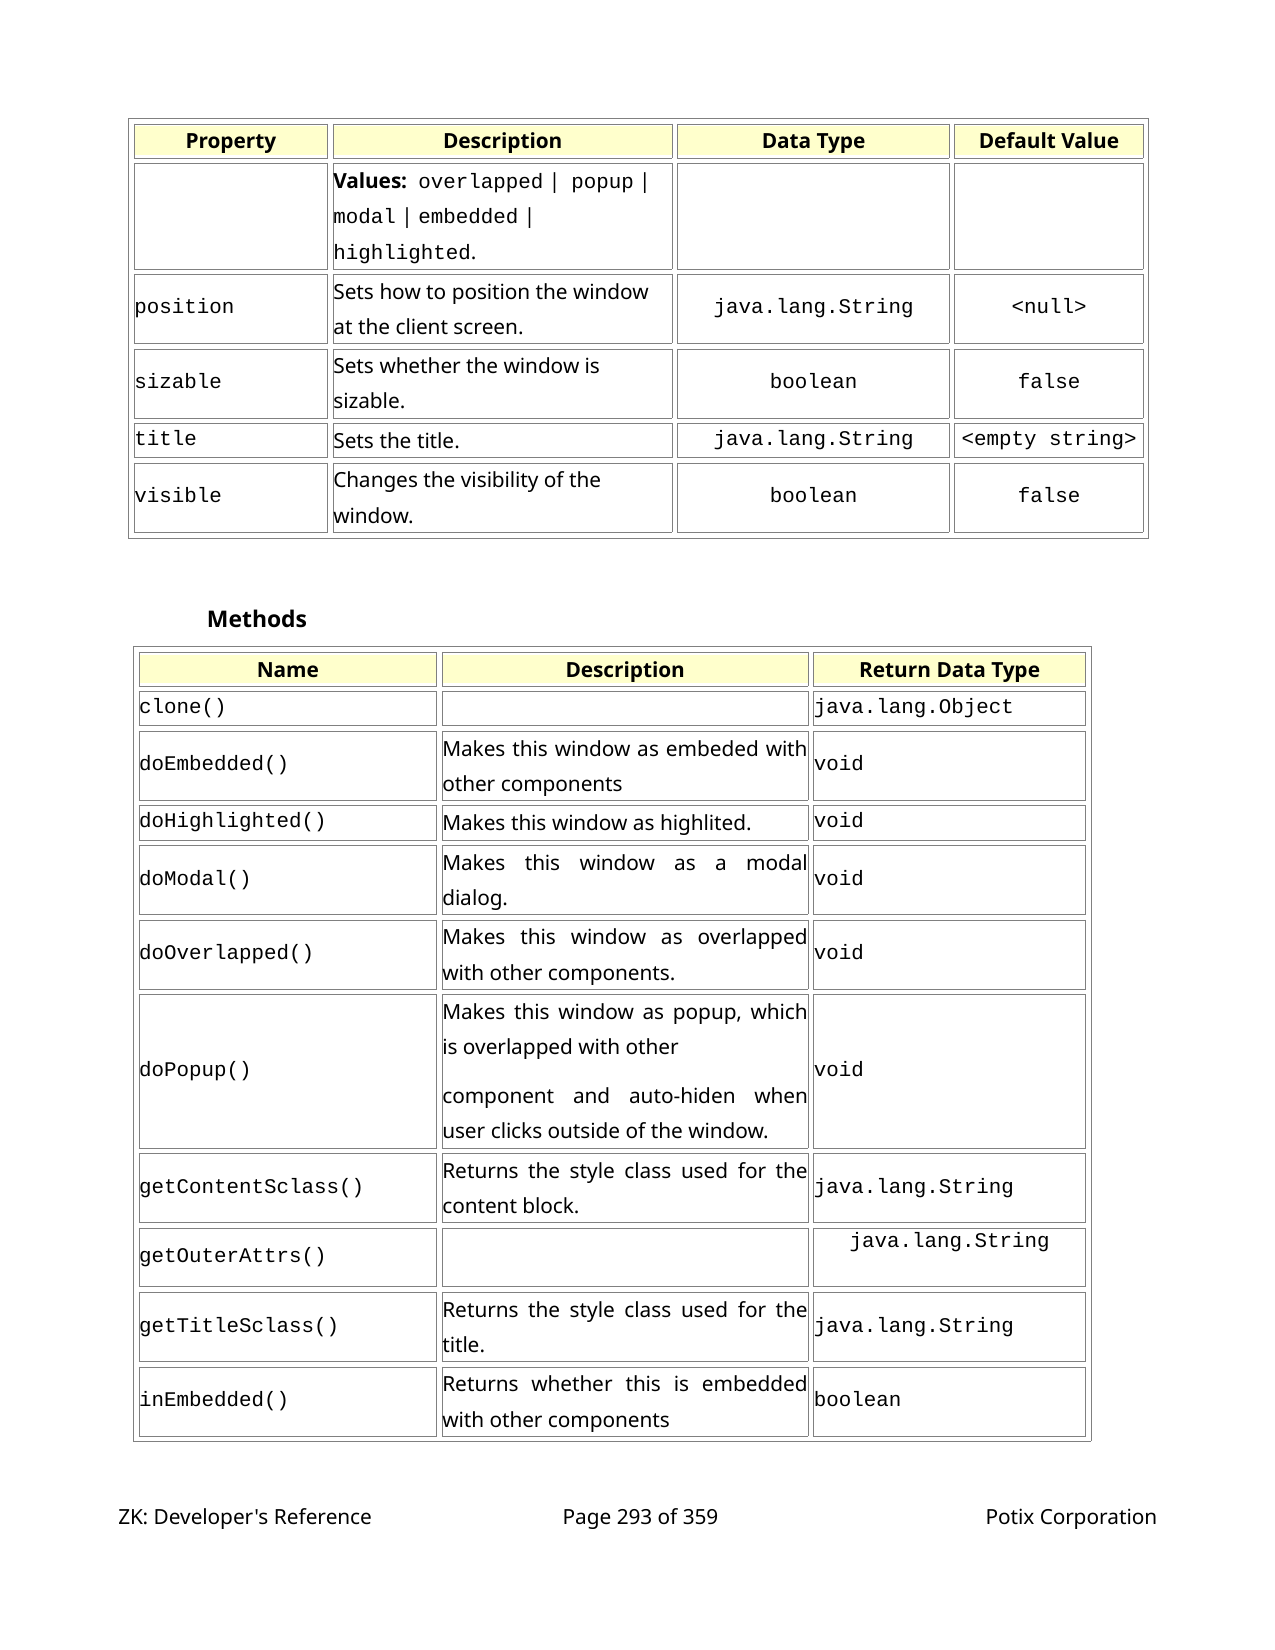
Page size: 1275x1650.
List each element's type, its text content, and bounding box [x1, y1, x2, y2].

table_cell position [131, 269, 330, 343]
table_cell [675, 158, 952, 268]
subtitle Methods [207, 603, 1157, 634]
table_cell doPopup() [136, 989, 439, 1148]
table_cell title [131, 418, 330, 457]
table_cell java.lang.String [675, 269, 952, 343]
table_cell [439, 1222, 811, 1286]
table_cell sizable [131, 343, 330, 418]
table_cell clone() [136, 686, 439, 725]
table_cell void [811, 989, 1088, 1148]
table_cell false [952, 457, 1146, 532]
table_cell java.lang.Object [811, 686, 1088, 725]
table_cell void [811, 840, 1088, 914]
table_cell [131, 158, 330, 268]
table_cell Returns the style class used for the title. [439, 1286, 811, 1361]
table_cell <empty string> [952, 418, 1146, 457]
table_cell getOuterAttrs() [136, 1222, 439, 1286]
table_cell [952, 158, 1146, 268]
table_cell Makes this window as popup, which is overlapped with other component and auto-hiden when user clicks outside of the window. [439, 989, 811, 1148]
table_header Description [330, 119, 675, 158]
table_cell java.lang.String [675, 418, 952, 457]
table_cell java.lang.String [811, 1148, 1088, 1222]
table_cell inEmbedded() [136, 1361, 439, 1436]
table_cell boolean [675, 343, 952, 418]
table_header Property [131, 119, 330, 158]
table_cell Returns the style class used for the content block. [439, 1148, 811, 1222]
table_cell Returns whether this is embedded with other components [439, 1361, 811, 1436]
table_cell <null> [952, 269, 1146, 343]
table_cell Makes this window as highlited. [439, 800, 811, 839]
table_cell void [811, 725, 1088, 800]
table_cell Makes this window as embeded with other components [439, 725, 811, 800]
table_cell Sets the title. [330, 418, 675, 457]
table_cell false [952, 343, 1146, 418]
table_cell doEmbedded() [136, 725, 439, 800]
table_header Return Data Type [811, 647, 1088, 686]
table_cell void [811, 800, 1088, 839]
table_cell boolean [675, 457, 952, 532]
table_cell java.lang.String [811, 1222, 1088, 1286]
table_cell getContentSclass() [136, 1148, 439, 1222]
table_cell Values: overlapped | popup | modal | embedded | highlighted. [330, 158, 675, 268]
table_cell Sets whether the window is sizable. [330, 343, 675, 418]
table_cell doModal() [136, 840, 439, 914]
table_cell visible [131, 457, 330, 532]
table_cell Makes this window as overlapped with other components. [439, 914, 811, 989]
table_cell Makes this window as a modal dialog. [439, 840, 811, 914]
table_cell Changes the visibility of the window. [330, 457, 675, 532]
table_cell [443, 1229, 808, 1286]
table_header Default Value [952, 119, 1146, 158]
table_cell boolean [811, 1361, 1088, 1436]
table_cell java.lang.String [811, 1286, 1088, 1361]
table_header Name [136, 647, 439, 686]
table_cell [439, 686, 811, 725]
table_cell doOverlapped() [136, 914, 439, 989]
table_header Data Type [675, 119, 952, 158]
table_cell [443, 692, 808, 725]
table_cell Sets how to position the window at the client screen. [330, 269, 675, 343]
table_cell getTitleSclass() [136, 1286, 439, 1361]
table_cell doHighlighted() [136, 800, 439, 839]
table_cell void [811, 914, 1088, 989]
table_header Description [439, 647, 811, 686]
